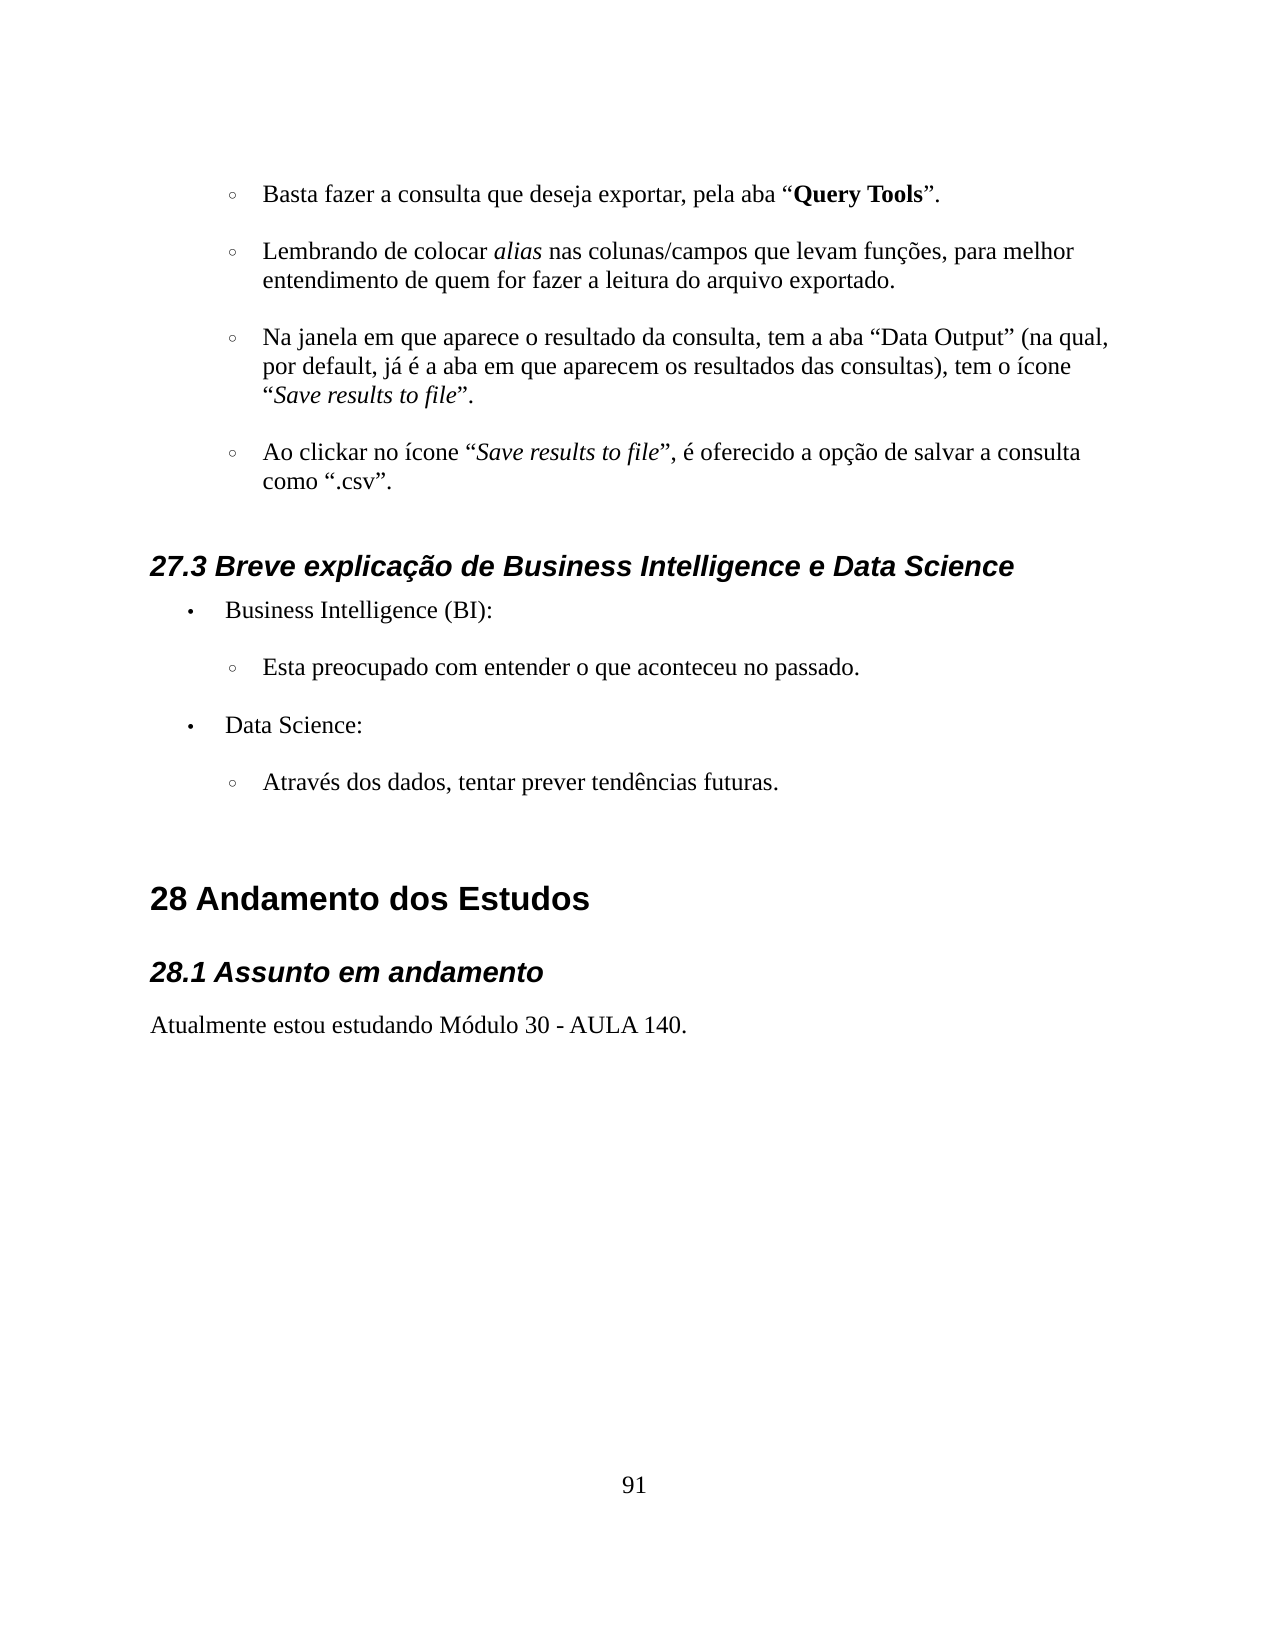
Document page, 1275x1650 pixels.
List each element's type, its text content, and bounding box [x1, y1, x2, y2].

list Na janela em que aparece o resultado da consulta, tem a aba “Data Output” (na qual, por default, já é a aba em que aparecem os resultados das consultas), tem o ícone “Save results to file”. [225, 322, 1125, 437]
list Basta fazer a consulta que deseja exportar, pela aba “Query Tools”. [225, 179, 1125, 236]
subtitle 27.3 Breve explicação de Business Intelligence e Data Science [150, 549, 1125, 582]
list Data Science: [187, 710, 1125, 767]
text Atualmente estou estudando Módulo 30 - AULA 140. [150, 1010, 1125, 1067]
subtitle 28 Andamento dos Estudos [150, 878, 1125, 917]
list Ao clickar no ícone “Save results to file”, é oferecido a opção de salvar a consulta como “.csv”. [225, 437, 1125, 524]
subtitle 28.1 Assunto em andamento [150, 955, 1125, 988]
list Business Intelligence (BI): [187, 595, 1125, 652]
list Através dos dados, tentar prever tendências futuras. [225, 767, 1125, 825]
list Esta preocupado com entender o que aconteceu no passado. [225, 652, 1125, 710]
list [187, 150, 1125, 179]
list Lembrando de colocar alias nas colunas/campos que levam funções, para melhor entendimento de quem for fazer a leitura do arquivo exportado. [225, 236, 1125, 322]
